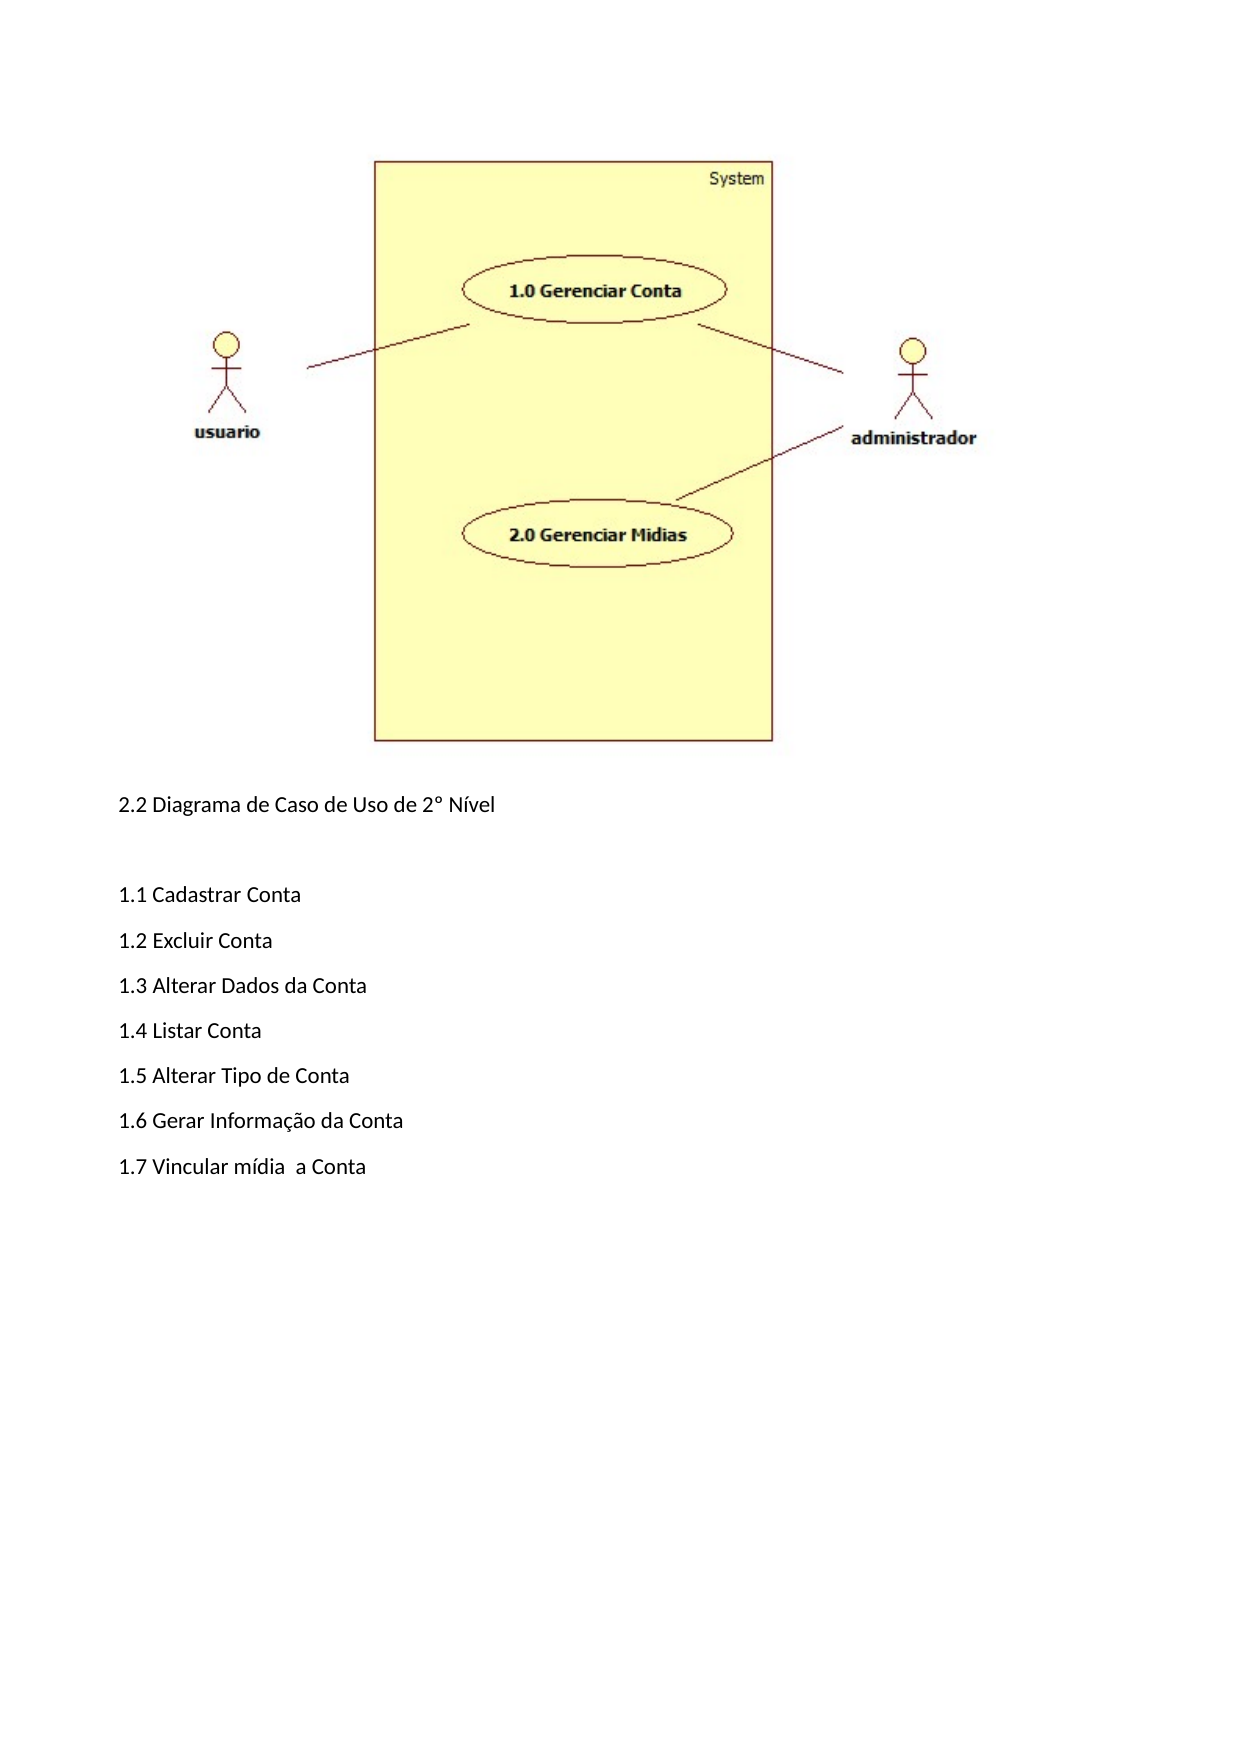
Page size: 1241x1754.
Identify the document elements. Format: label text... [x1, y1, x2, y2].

subtitle 1.4 Listar Conta [118, 1016, 1122, 1044]
subtitle 1.7 Vincular mídia a Conta [118, 1152, 1122, 1180]
subtitle 1.3 Alterar Dados da Conta [118, 971, 1122, 999]
subtitle 1.1 Cadastrar Conta [118, 881, 1122, 909]
subtitle 2.2 Diagrama de Caso de Uso de 2º Nível [118, 790, 1122, 818]
subtitle 1.5 Alterar Tipo de Conta [118, 1061, 1122, 1089]
subtitle 1.2 Excluir Conta [118, 926, 1122, 954]
subtitle 1.6 Gerar Informação da Conta [118, 1107, 1122, 1135]
